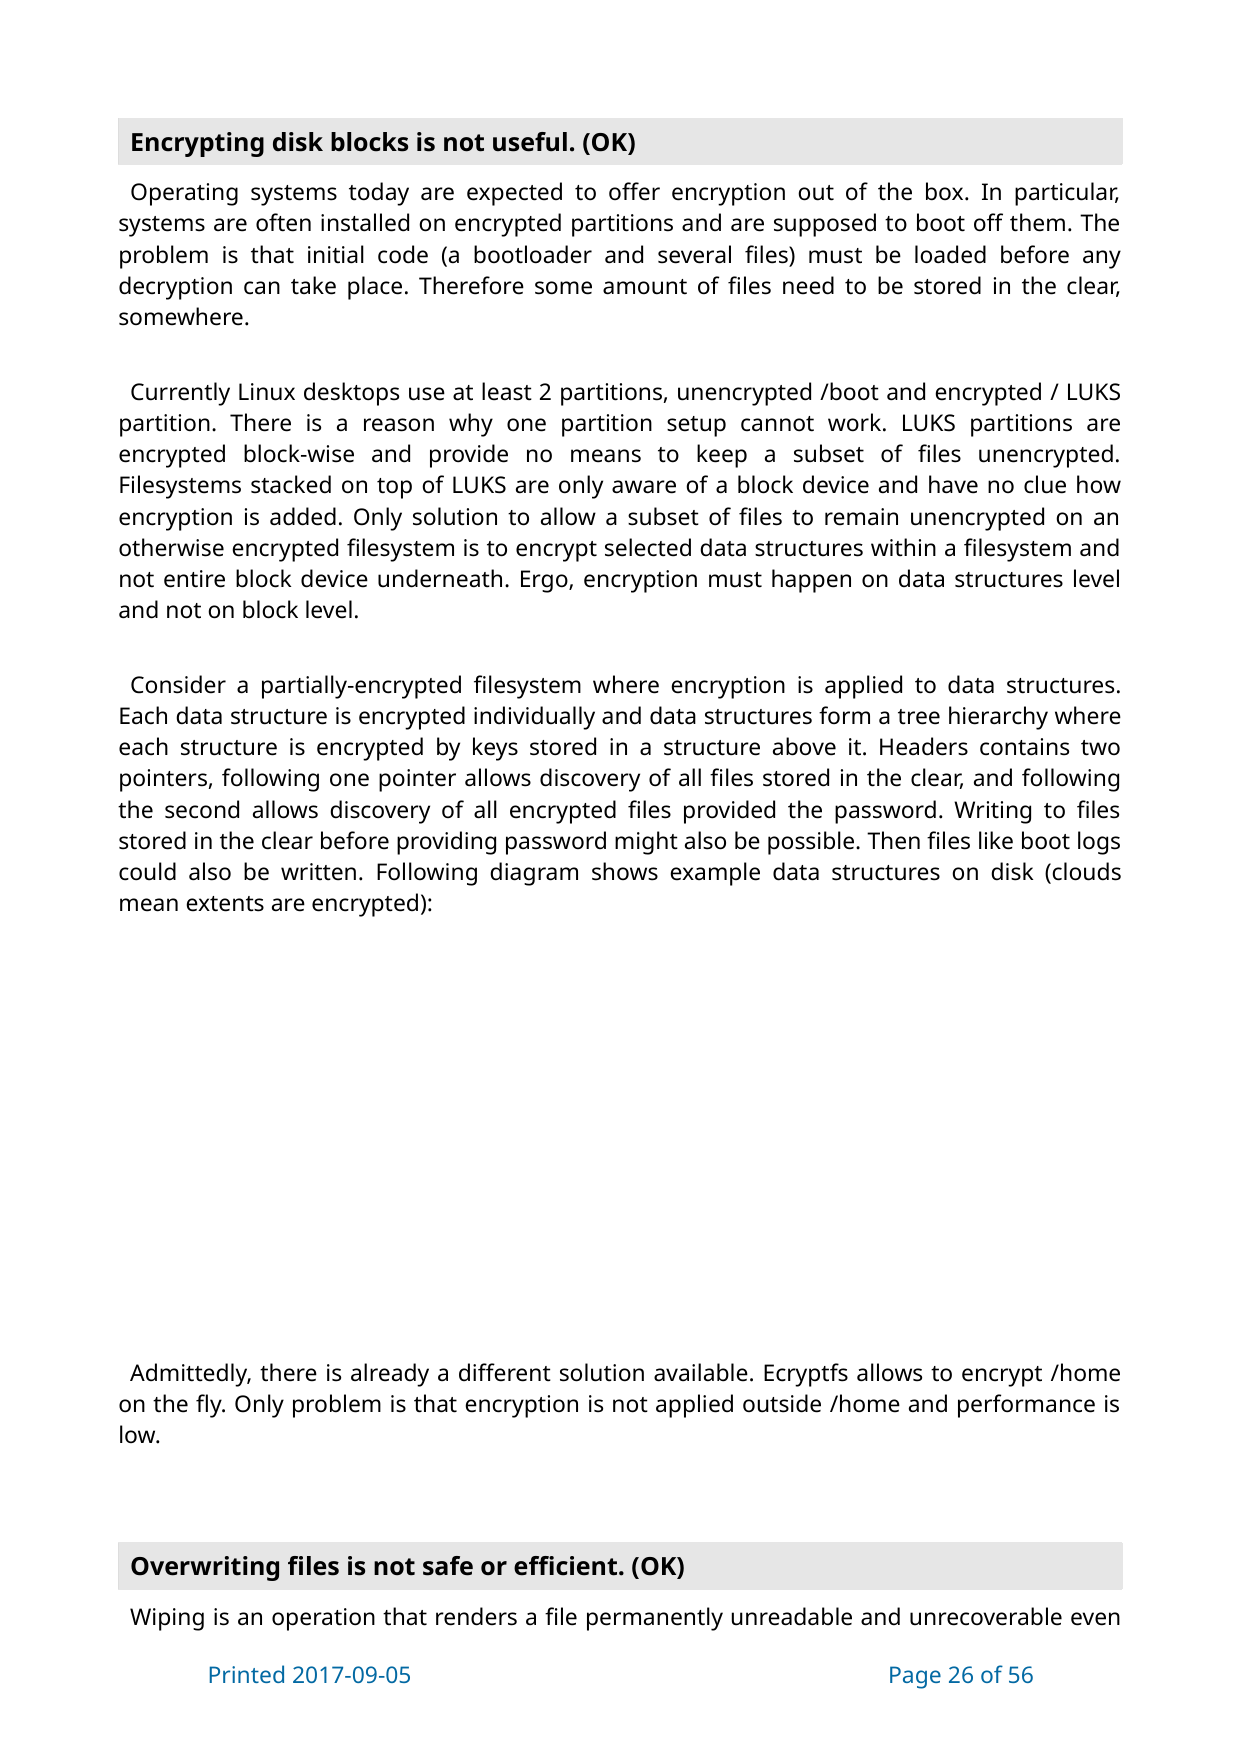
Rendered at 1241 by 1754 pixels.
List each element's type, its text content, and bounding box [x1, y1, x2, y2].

text Operating systems today are expected to offer encryption out of the box. In particular, systems are often installed on encrypted partitions and are supposed to boot off them. The problem is that initial code (a bootloader and several files) must be loaded before any decryption can take place. Therefore some amount of files need to be stored in the clear, somewhere. [118, 176, 1122, 332]
text Wiping is an operation that renders a file permanently unreadable and unrecoverable even [118, 1600, 1122, 1632]
subtitle Overwriting files is not safe or efficient. (OK) [119, 1544, 1122, 1589]
text Currently Linux desktops use at least 2 partitions, unencrypted /boot and encrypted / LUKS partition. There is a reason why one partition setup cannot work. LUKS partitions are encrypted block-wise and provide no means to keep a subset of files unencrypted. Filesystems stacked on top of LUKS are only aware of a block device and have no clue how encryption is added. Only solution to allow a subset of files to remain unencrypted on an otherwise encrypted filesystem is to encrypt selected data structures within a filesystem and not entire block device underneath. Ergo, encryption must happen on data structures level and not on block level. [118, 375, 1122, 625]
text Admittedly, there is already a different solution available. Ecryptfs allows to encrypt /home on the fly. Only problem is that encryption is not applied outside /home and performance is low. [118, 1357, 1122, 1450]
subtitle Encrypting disk blocks is not useful. (OK) [119, 119, 1122, 164]
text Consider a partially-encrypted filesystem where encryption is applied to data structures. Each data structure is encrypted individually and data structures form a tree hierarchy where each structure is encrypted by keys stored in a structure above it. Headers contains two pointers, following one pointer allows discovery of all files stored in the clear, and following the second allows discovery of all encrypted files provided the password. Writing to files stored in the clear before providing password might also be possible. Then files like boot logs could also be written. Following diagram shows example data structures on disk (clouds mean extents are encrypted): [118, 668, 1122, 918]
